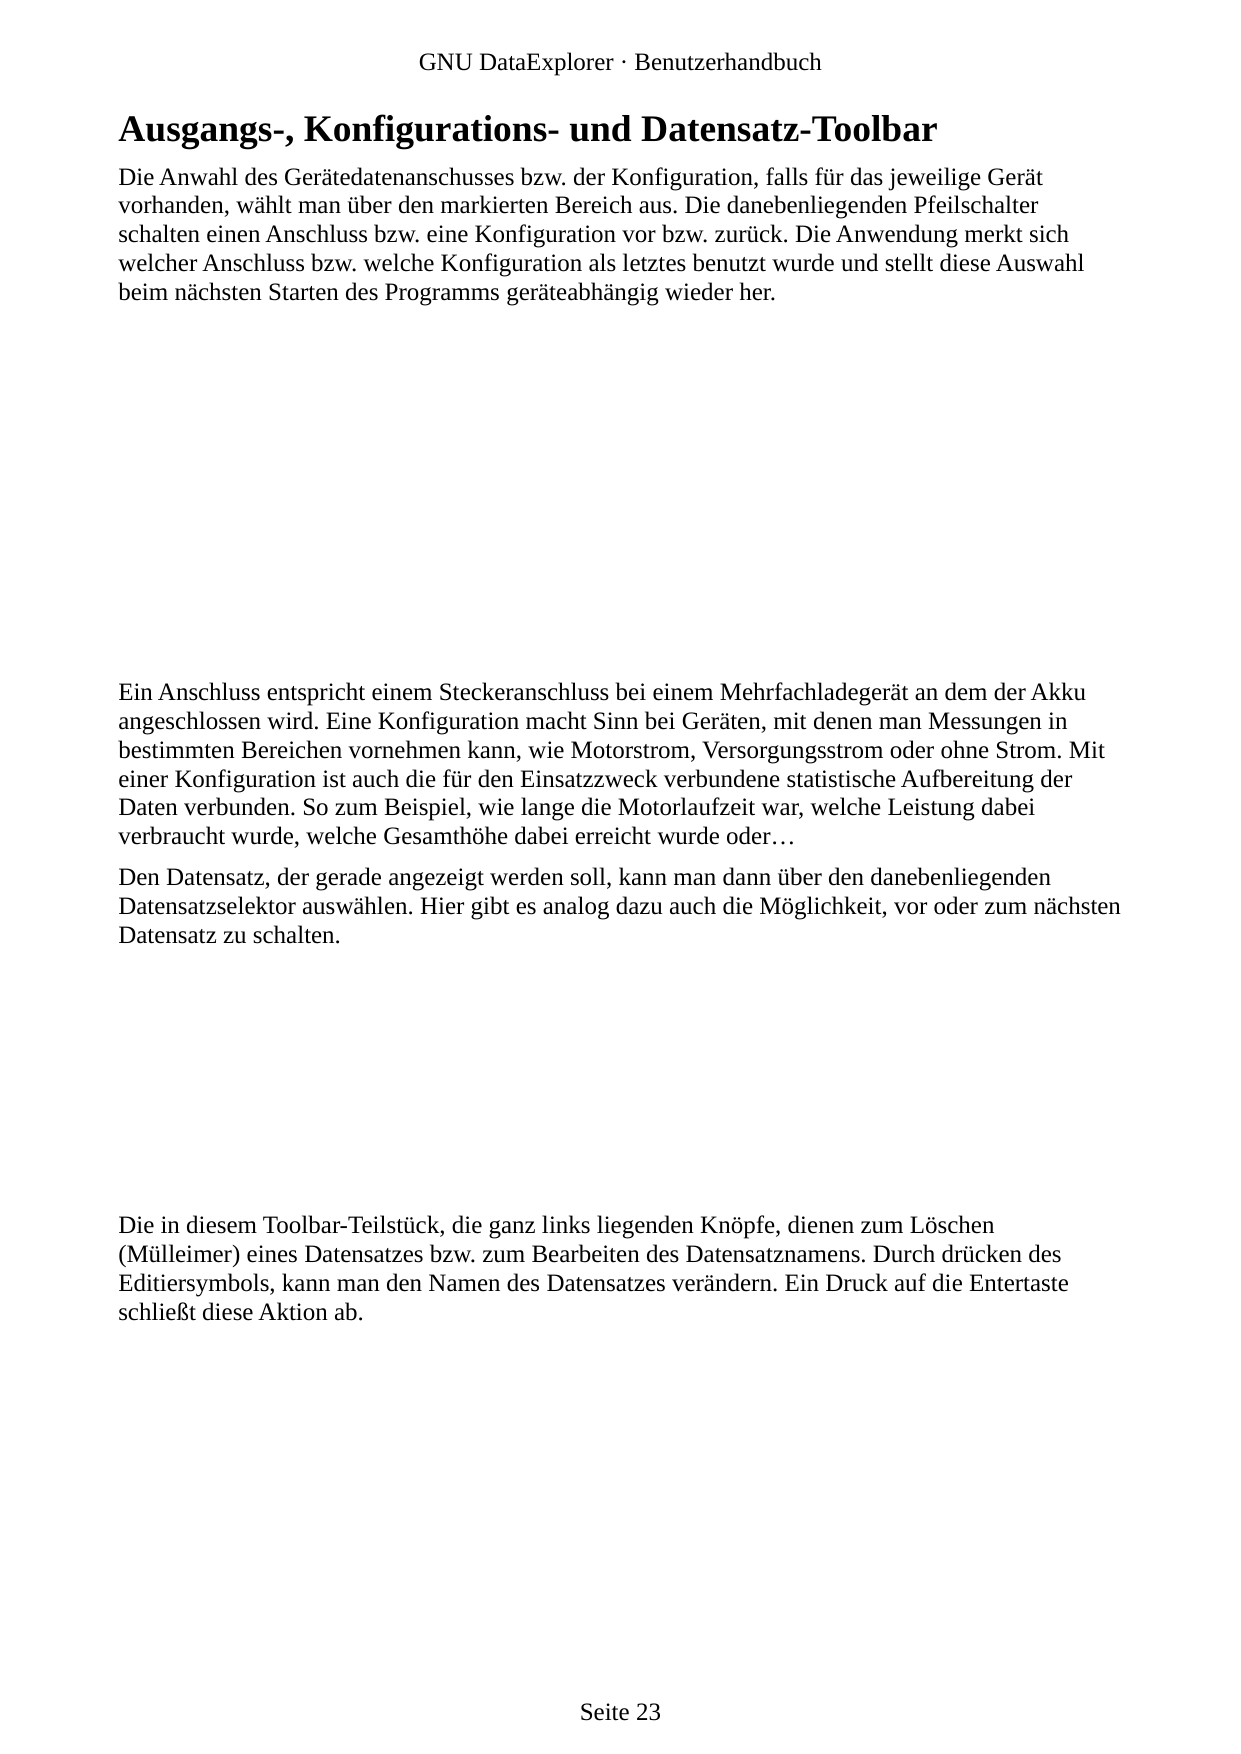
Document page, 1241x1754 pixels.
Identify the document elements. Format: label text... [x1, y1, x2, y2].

text Die in diesem Toolbar-Teilstück, die ganz links liegenden Knöpfe, dienen zum Löschen (Mülleimer) eines Datensatzes bzw. zum Bearbeiten des Datensatznamens. Durch drücken des Editiersymbols, kann man den Namen des Datensatzes verändern. Ein Druck auf die Entertaste schließt diese Aktion ab. [118, 1210, 1122, 1325]
text Ein Anschluss entspricht einem Steckeranschluss bei einem Mehrfachladegerät an dem der Akku angeschlossen wird. Eine Konfiguration macht Sinn bei Geräten, mit denen man Messungen in bestimmten Bereichen vornehmen kann, wie Motorstrom, Versorgungsstrom oder ohne Strom. Mit einer Konfiguration ist auch die für den Einsatzzweck verbundene statistische Aufbereitung der Daten verbunden. So zum Beispiel, wie lange die Motorlaufzeit war, welche Leistung dabei verbraucht wurde, welche Gesamthöhe dabei erreicht wurde oder… [118, 677, 1122, 850]
subtitle Ausgangs-, Konfigurations- und Datensatz-Toolbar [118, 106, 1122, 149]
text Die Anwahl des Gerätedatenanschusses bzw. der Konfiguration, falls für das jeweilige Gerät vorhanden, wählt man über den markierten Bereich aus. Die danebenliegenden Pfeilschalter schalten einen Anschluss bzw. eine Konfiguration vor bzw. zurück. Die Anwendung merkt sich welcher Anschluss bzw. welche Konfiguration als letztes benutzt wurde und stellt diese Auswahl beim nächsten Starten des Programms geräteabhängig wieder her. [118, 162, 1122, 306]
text Den Datensatz, der gerade angezeigt werden soll, kann man dann über den danebenliegenden Datensatzselektor auswählen. Hier gibt es analog dazu auch die Möglichkeit, vor oder zum nächsten Datensatz zu schalten. [118, 862, 1122, 949]
